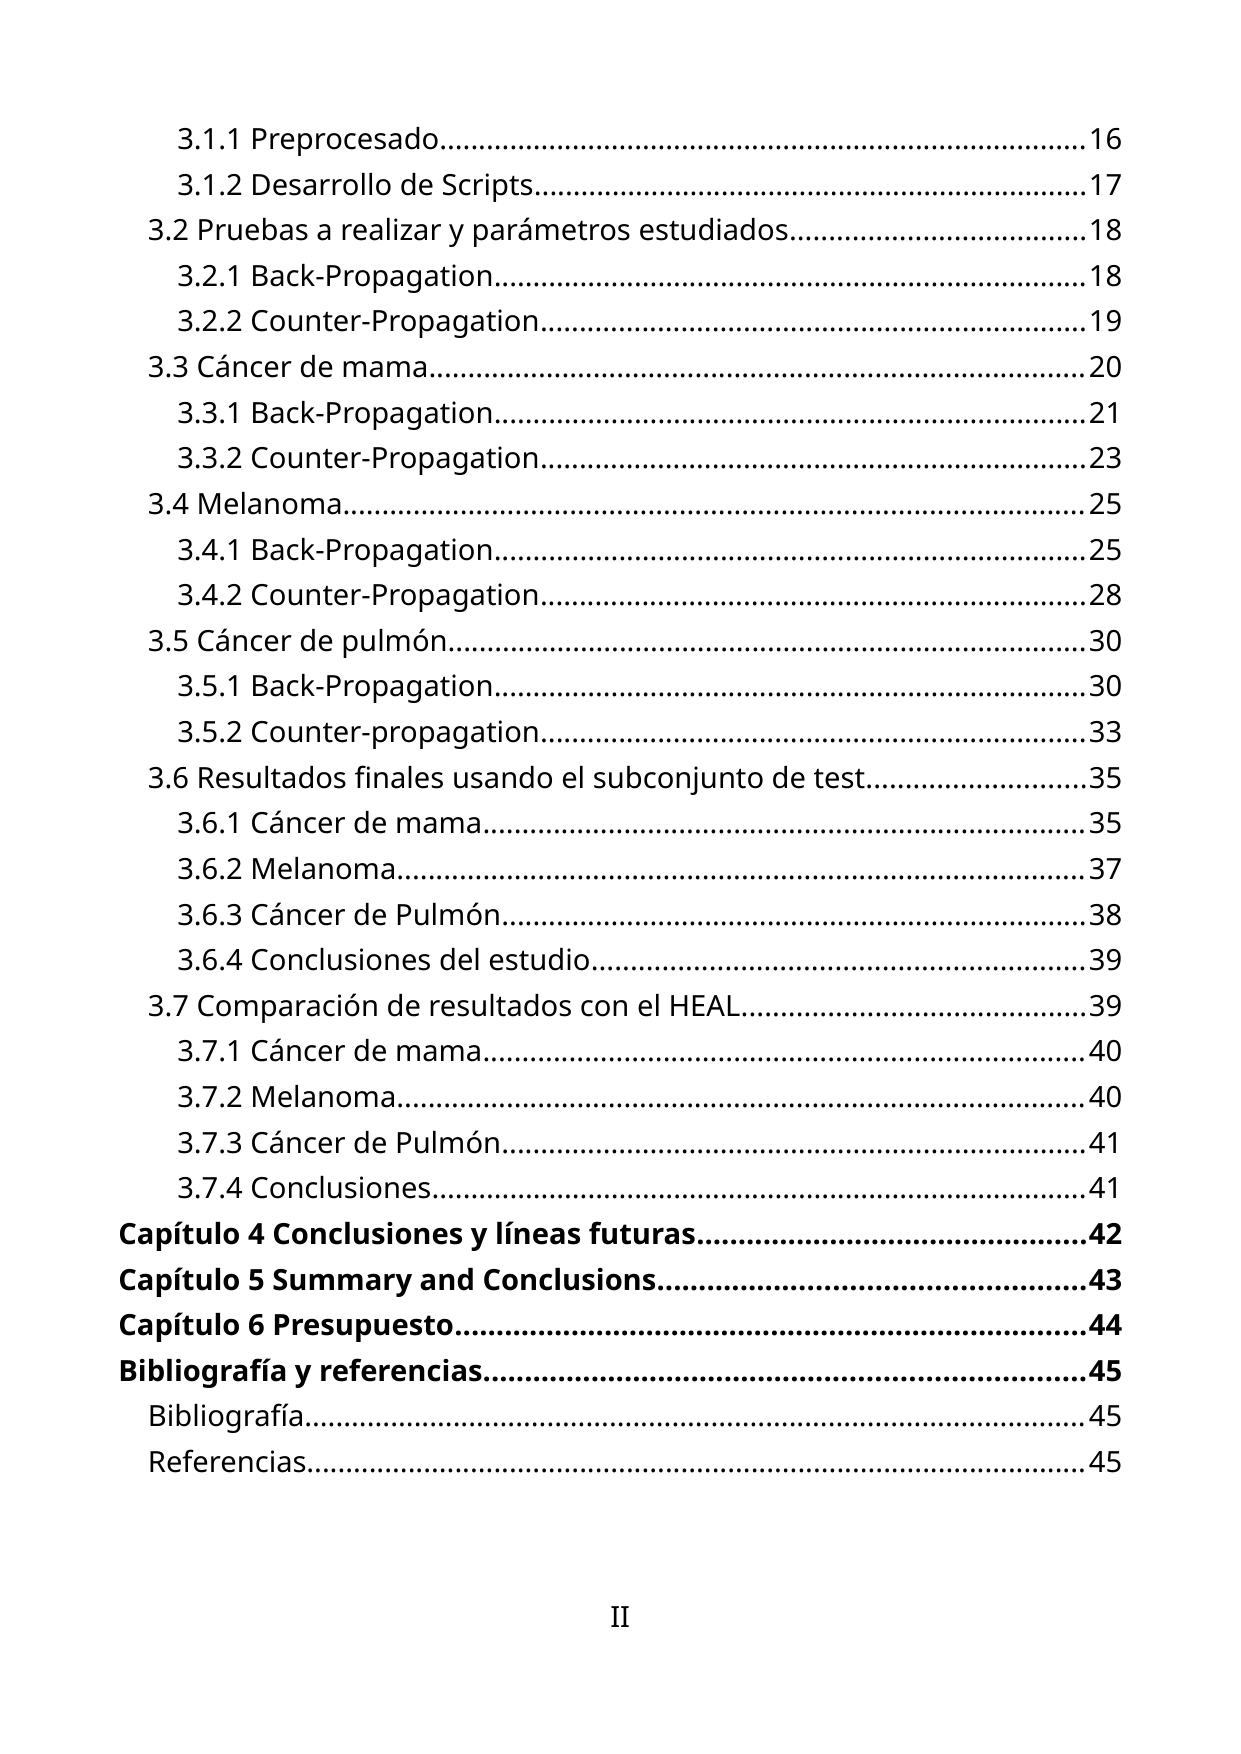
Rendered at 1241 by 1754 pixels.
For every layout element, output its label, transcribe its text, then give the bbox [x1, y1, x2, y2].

text 3.2.2 Counter-Propagation 19 [177, 301, 1122, 340]
text 3.6 Resultados finales usando el subconjunto de test 35 [148, 757, 1122, 797]
text 3.6.4 Conclusiones del estudio 39 [177, 939, 1122, 979]
text Capítulo 6 Presupuesto 44 [118, 1304, 1122, 1344]
text 3.6.1 Cáncer de mama 35 [177, 802, 1122, 842]
text 3.5 Cáncer de pulmón 30 [148, 620, 1122, 660]
text 3.4 Melanoma 25 [148, 483, 1122, 523]
text 3.7.4 Conclusiones 41 [177, 1167, 1122, 1207]
text 3.3 Cáncer de mama 20 [148, 346, 1122, 386]
text 3.5.2 Counter-propagation 33 [177, 711, 1122, 751]
text Capítulo 5 Summary and Conclusions 43 [118, 1259, 1122, 1298]
text Bibliografía 45 [148, 1396, 1122, 1435]
text 3.4.2 Counter-Propagation 28 [177, 574, 1122, 614]
text 3.2.1 Back-Propagation 18 [177, 255, 1122, 295]
text 3.2 Pruebas a realizar y parámetros estudiados 18 [148, 209, 1122, 249]
text 3.4.1 Back-Propagation 25 [177, 529, 1122, 568]
text 3.7 Comparación de resultados con el HEAL 39 [148, 985, 1122, 1025]
text 3.7.3 Cáncer de Pulmón 41 [177, 1122, 1122, 1162]
text 3.7.2 Melanoma 40 [177, 1076, 1122, 1116]
text 3.5.1 Back-Propagation 30 [177, 666, 1122, 705]
text 3.3.1 Back-Propagation 21 [177, 392, 1122, 432]
text Capítulo 4 Conclusiones y líneas futuras 42 [118, 1213, 1122, 1253]
text 3.1.1 Preprocesado 16 [177, 118, 1122, 158]
text 3.6.3 Cáncer de Pulmón 38 [177, 894, 1122, 933]
text 3.1.2 Desarrollo de Scripts 17 [177, 164, 1122, 203]
text 3.6.2 Melanoma 37 [177, 848, 1122, 888]
text Referencias 45 [148, 1441, 1122, 1481]
text 3.7.1 Cáncer de mama 40 [177, 1031, 1122, 1070]
text Bibliografía y referencias 45 [118, 1350, 1122, 1390]
text 3.3.2 Counter-Propagation 23 [177, 437, 1122, 477]
